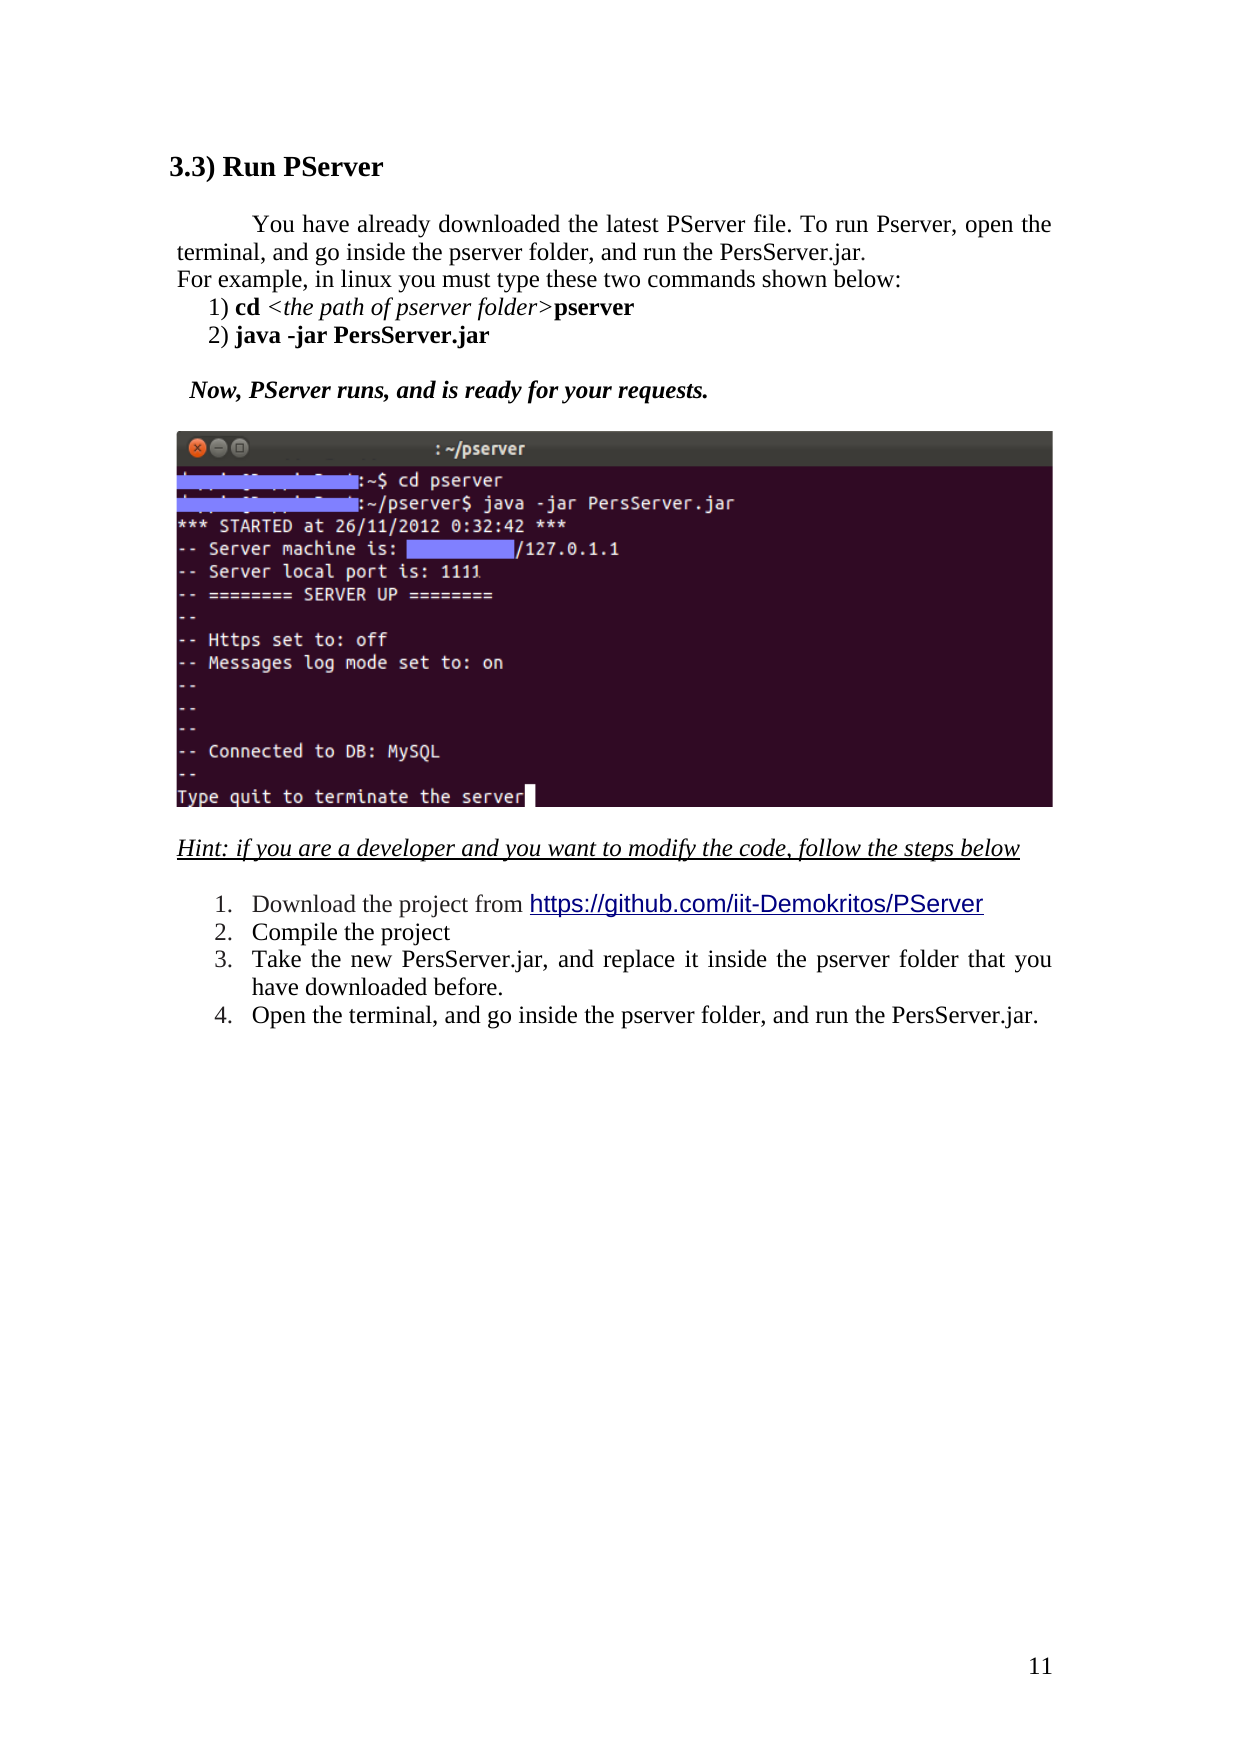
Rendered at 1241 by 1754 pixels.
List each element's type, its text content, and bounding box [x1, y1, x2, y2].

text You have already downloaded the latest PServer file. To run Pserver, open the terminal, and go inside the pserver folder, and run the PersServer.jar. [177, 210, 1053, 265]
list Download the project from https://github.com/iit-Demokritos/PServer [214, 890, 1053, 918]
text Now, PServer runs, and is ready for your requests. [177, 376, 1053, 404]
list Take the new PersServer.jar, and replace it inside the pserver folder that you have downloaded before. [214, 946, 1053, 1001]
text 1) cd <the path of pserver folder>pserver [177, 293, 1053, 321]
text 3.3) Run PServer [169, 150, 1053, 182]
picture [176, 431, 1053, 807]
list Open the terminal, and go inside the pserver folder, and run the PersServer.jar. [214, 1001, 1053, 1029]
text For example, in linux you must type these two commands shown below: [177, 265, 1053, 293]
list Compile the project [214, 918, 1053, 946]
text 2) java -jar PersServer.jar [177, 321, 1053, 348]
text Hint: if you are a developer and you want to modify the code, follow the steps below [177, 834, 1053, 862]
